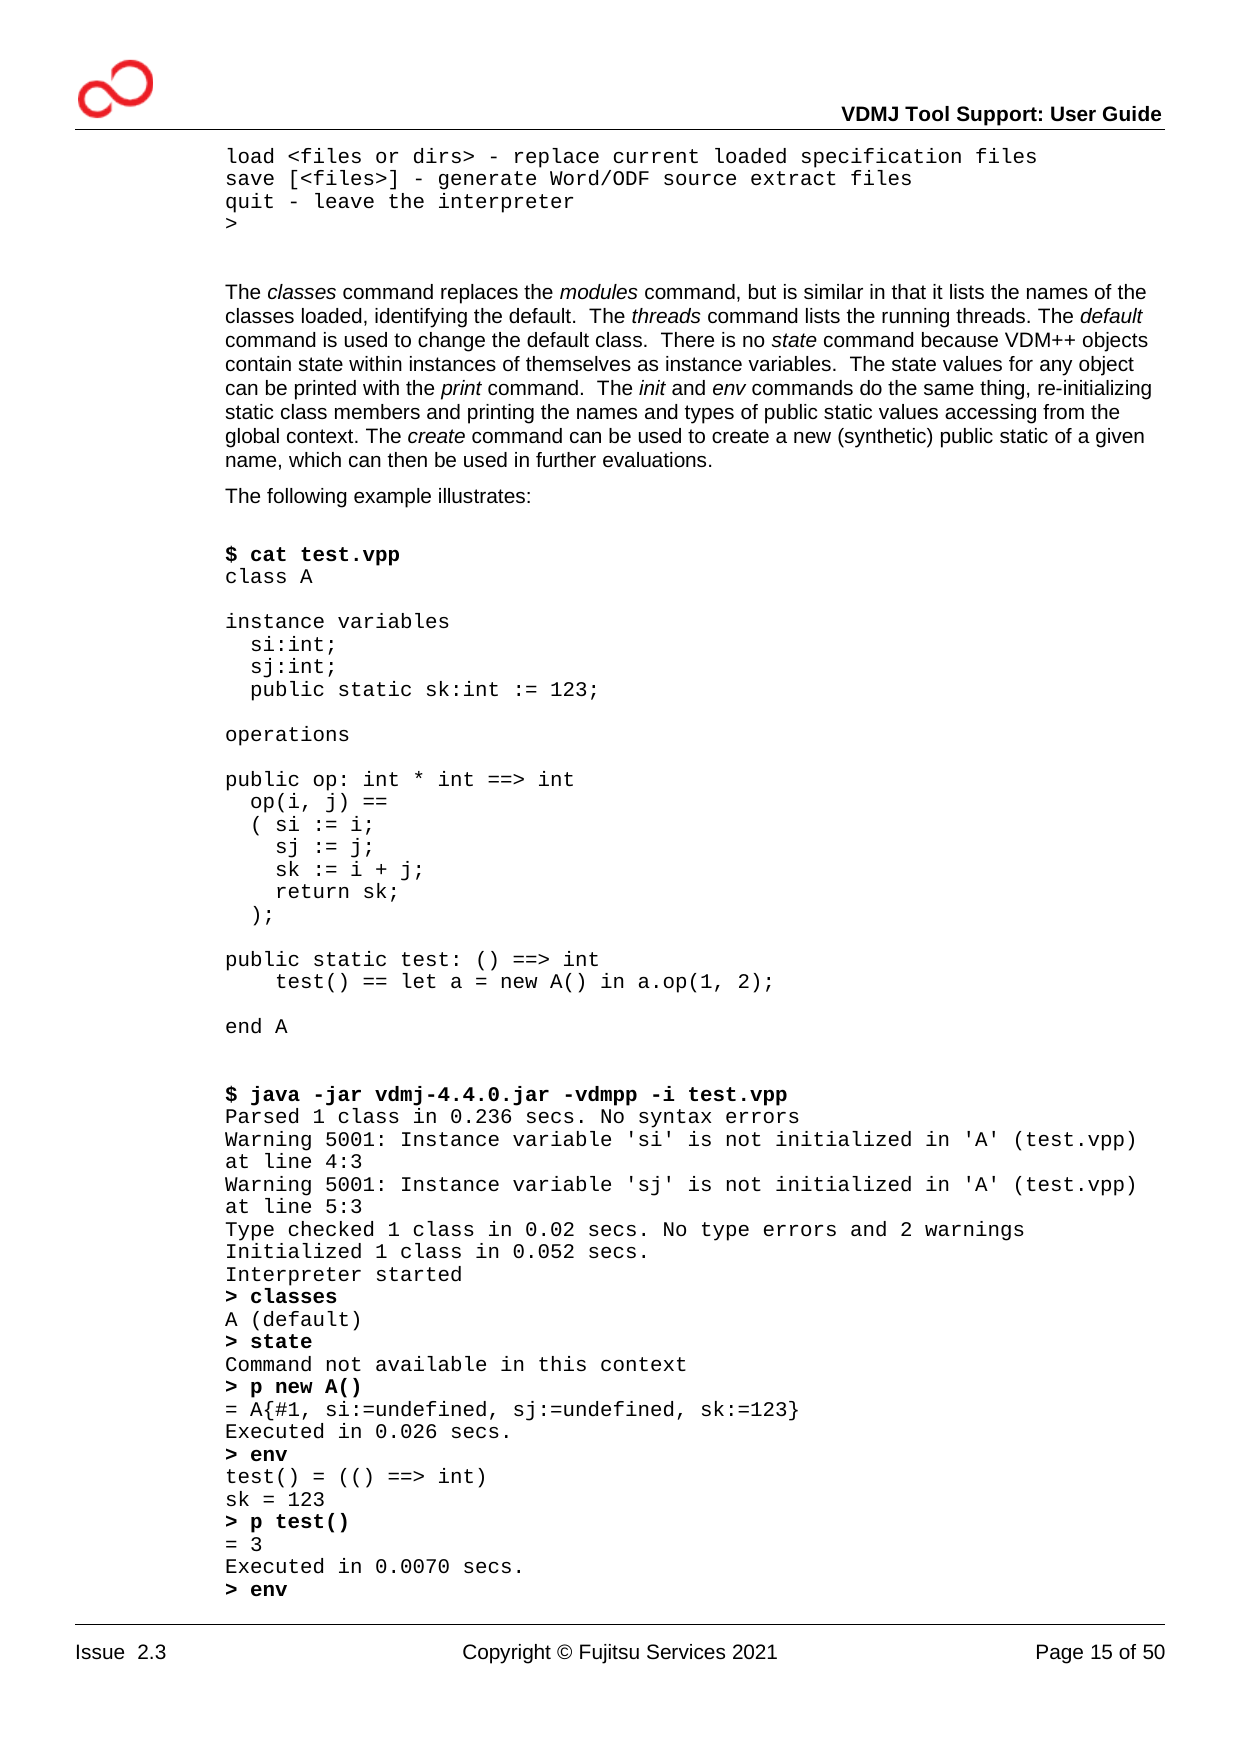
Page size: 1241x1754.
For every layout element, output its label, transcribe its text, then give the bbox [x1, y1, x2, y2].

text > [225, 213, 1165, 235]
text Warning 5001: Instance variable 'si' is not initialized in 'A' (test.vpp) at line 4:3 [225, 1128, 1165, 1173]
text return sk; [225, 881, 1165, 903]
text Parsed 1 class in 0.236 secs. No syntax errors [225, 1106, 1165, 1128]
text The classes command replaces the modules command, but is similar in that it lists the names of the classes loaded, identifying the default. The threads command lists the running threads. The default command is used to change the default class. There is no state command because VDM++ objects contain state within instances of themselves as instance variables. The state values for any object can be printed with the print command. The init and env commands do the same thing, re-initializing static class members and printing the names and types of public static values accessing from the global context. The create command can be used to create a new (synthetic) public static of a given name, which can then be used in further evaluations. [225, 280, 1165, 472]
text load <files or dirs> - replace current loaded specification files [225, 145, 1165, 168]
text > env [225, 1578, 1165, 1601]
text > state [225, 1331, 1165, 1353]
text Interpreter started [225, 1263, 1165, 1286]
text Type checked 1 class in 0.02 secs. No type errors and 2 warnings [225, 1218, 1165, 1241]
text si:int; [225, 633, 1165, 656]
text Warning 5001: Instance variable 'sj' is not initialized in 'A' (test.vpp) at line 5:3 [225, 1173, 1165, 1218]
text operations [225, 723, 1165, 746]
text sk = 123 [225, 1488, 1165, 1511]
text Executed in 0.0070 secs. [225, 1556, 1165, 1578]
text Executed in 0.026 secs. [225, 1421, 1165, 1443]
text = A{#1, si:=undefined, sj:=undefined, sk:=123} [225, 1398, 1165, 1421]
text > p test() [225, 1511, 1165, 1533]
text public static test: () ==> int [225, 948, 1165, 971]
text sk := i + j; [225, 858, 1165, 881]
text test() == let a = new A() in a.op(1, 2); [225, 971, 1165, 993]
text > p new A() [225, 1376, 1165, 1398]
text The following example illustrates: [225, 484, 1165, 508]
text ); [225, 903, 1165, 926]
text test() = (() ==> int) [225, 1466, 1165, 1488]
text A (default) [225, 1308, 1165, 1331]
text > classes [225, 1286, 1165, 1308]
text = 3 [225, 1533, 1165, 1556]
text > env [225, 1443, 1165, 1466]
text ( si := i; [225, 813, 1165, 836]
text $ java -jar vdmj-4.4.0.jar -vdmpp -i test.vpp [225, 1083, 1165, 1106]
text public static sk:int := 123; [225, 678, 1165, 701]
picture [78, 52, 153, 128]
text save [<files>] - generate Word/ODF source extract files [225, 168, 1165, 190]
text op(i, j) == [225, 791, 1165, 813]
text Initialized 1 class in 0.052 secs. [225, 1241, 1165, 1263]
text quit - leave the interpreter [225, 190, 1165, 213]
text instance variables [225, 611, 1165, 633]
text end A [225, 1016, 1165, 1038]
text sj := j; [225, 836, 1165, 858]
text Command not available in this context [225, 1353, 1165, 1376]
text sj:int; [225, 656, 1165, 678]
text public op: int * int ==> int [225, 768, 1165, 791]
text class A [225, 566, 1165, 588]
text $ cat test.vpp [225, 543, 1165, 566]
